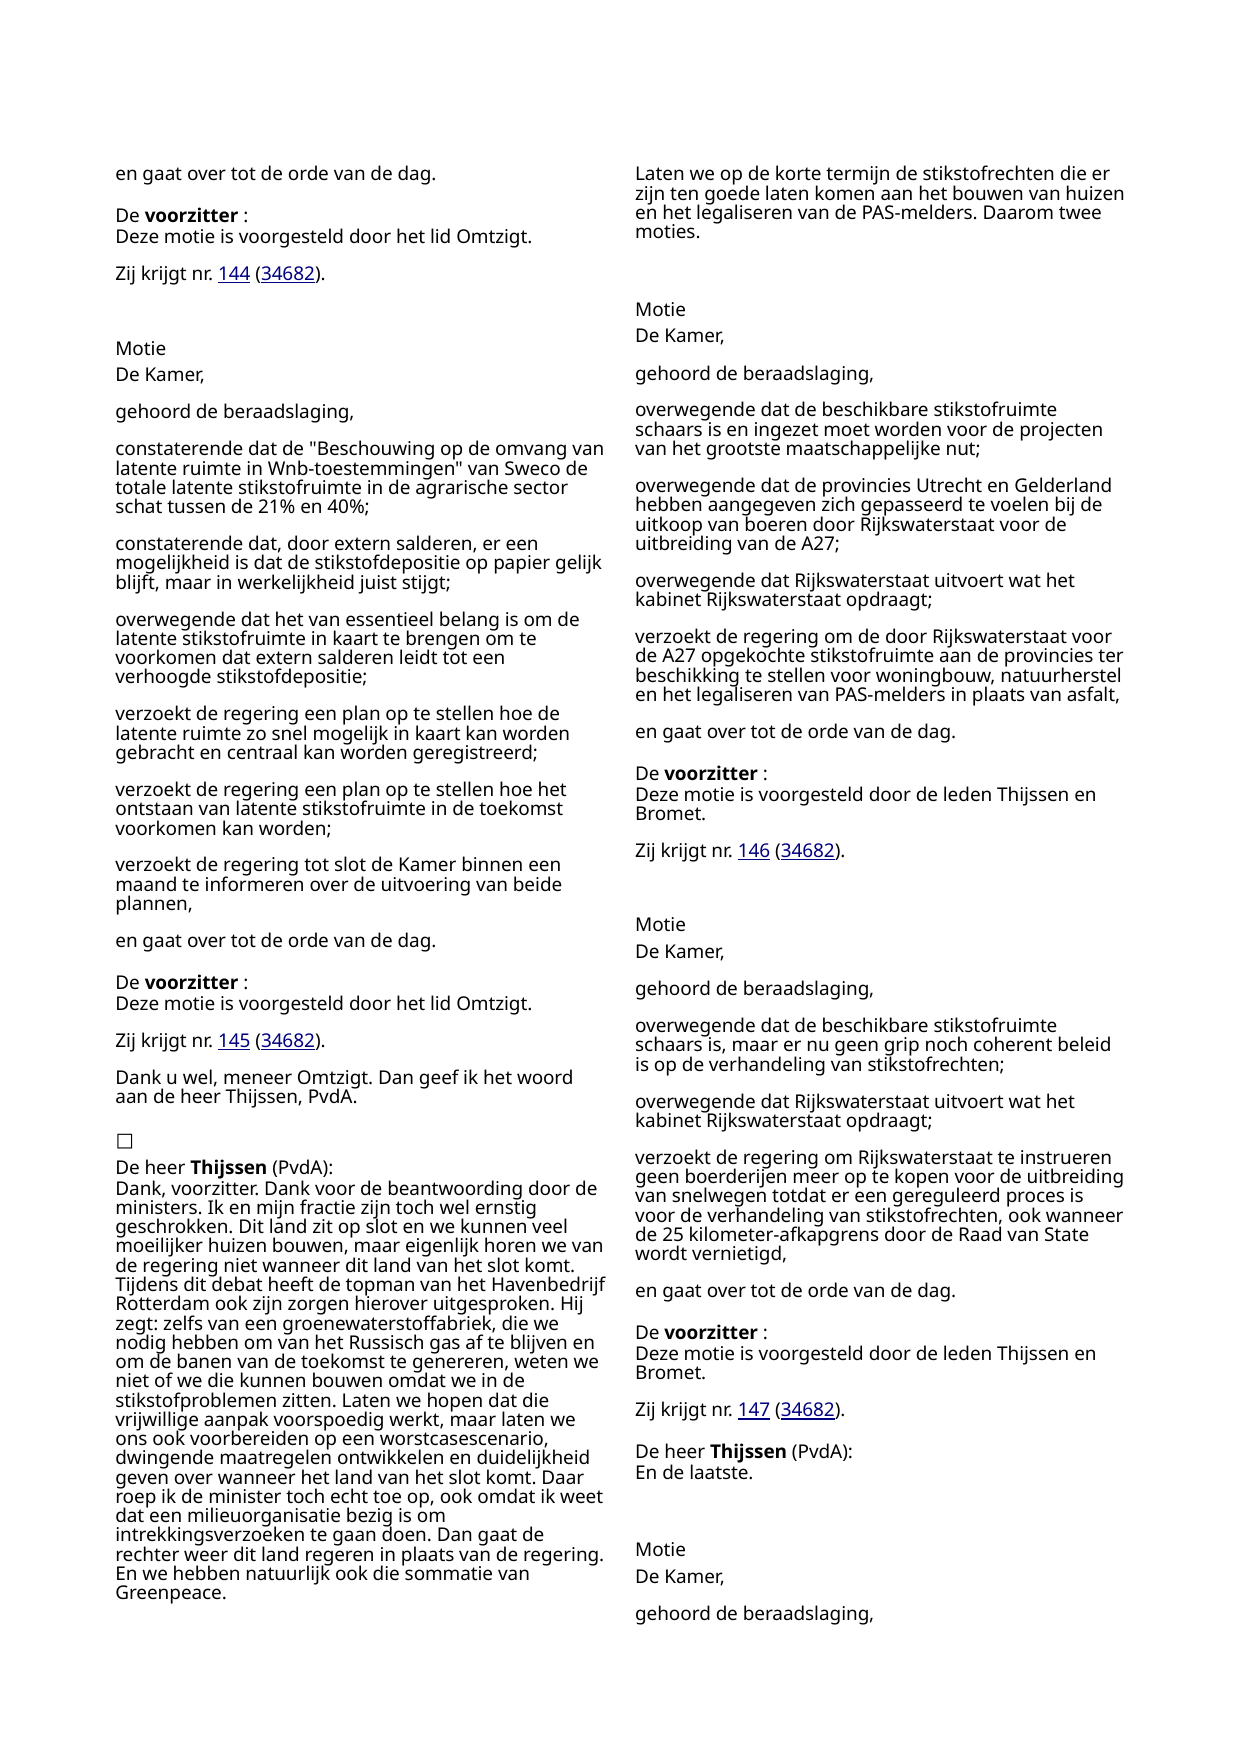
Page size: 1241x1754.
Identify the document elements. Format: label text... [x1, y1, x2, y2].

text verzoekt de regering om Rijkswaterstaat te instrueren geen boerderijen meer op te kopen voor de uitbreiding van snelwegen totdat er een gereguleerd proces is voor de verhandeling van stikstofrechten, ook wanneer de 25 kilometer-afkapgrens door de Raad van State wordt vernietigd, [635, 1149, 1125, 1264]
text verzoekt de regering een plan op te stellen hoe het ontstaan van latente stikstofruimte in de toekomst voorkomen kan worden; [115, 781, 605, 839]
text De Kamer, [635, 1568, 1125, 1588]
text en gaat over tot de orde van de dag. [635, 723, 1125, 742]
text Zij krijgt nr. 144 (34682). [115, 265, 605, 284]
text Deze motie is voorgesteld door het lid Omtzigt. [115, 228, 605, 247]
text Laten we op de korte termijn de stikstofrechten die er zijn ten goede laten komen aan het bouwen van huizen en het legaliseren van de PAS-melders. Daarom twee moties. [635, 165, 1125, 242]
text Zij krijgt nr. 146 (34682). [635, 842, 1125, 861]
text De voorzitter : [635, 1319, 1125, 1345]
text en gaat over tot de orde van de dag. [115, 165, 605, 184]
text De voorzitter : [635, 760, 1125, 786]
text De voorzitter : [115, 202, 605, 228]
text De Kamer, [115, 366, 605, 386]
text Deze motie is voorgesteld door de leden Thijssen en Bromet. [635, 1345, 1125, 1383]
text Deze motie is voorgesteld door het lid Omtzigt. [115, 995, 605, 1014]
text En de laatste. [635, 1464, 1125, 1483]
text overwegende dat de beschikbare stikstofruimte schaars is, maar er nu geen grip noch coherent beleid is op de verhandeling van stikstofrechten; [635, 1017, 1125, 1075]
text Dank u wel, meneer Omtzigt. Dan geef ik het woord aan de heer Thijssen, PvdA. [115, 1069, 605, 1107]
text De heer Thijssen (PvdA): [115, 1154, 605, 1179]
text en gaat over tot de orde van de dag. [635, 1282, 1125, 1301]
text overwegende dat de beschikbare stikstofruimte schaars is en ingezet moet worden voor de projecten van het grootste maatschappelijke nut; [635, 401, 1125, 459]
text gehoord de beraadslaging, [635, 364, 1125, 384]
text Motie [115, 335, 605, 360]
text Zij krijgt nr. 145 (34682). [115, 1032, 605, 1051]
text overwegende dat het van essentieel belang is om de latente stikstofruimte in kaart te brengen om te voorkomen dat extern salderen leidt tot een verhoogde stikstofdepositie; [115, 611, 605, 688]
text Deze motie is voorgesteld door de leden Thijssen en Bromet. [635, 786, 1125, 824]
text De voorzitter : [115, 969, 605, 995]
text verzoekt de regering een plan op te stellen hoe de latente ruimte zo snel mogelijk in kaart kan worden gebracht en centraal kan worden geregistreerd; [115, 705, 605, 763]
text gehoord de beraadslaging, [115, 403, 605, 423]
text Zij krijgt nr. 147 (34682). [635, 1401, 1125, 1420]
text verzoekt de regering tot slot de Kamer binnen een maand te informeren over de uitvoering van beide plannen, [115, 856, 605, 914]
text constaterende dat, door extern salderen, er een mogelijkheid is dat de stikstofdepositie op papier gelijk blijft, maar in werkelijkheid juist stijgt; [115, 535, 605, 593]
text Motie [635, 1537, 1125, 1562]
text De heer Thijssen (PvdA): [635, 1438, 1125, 1464]
text De Kamer, [635, 327, 1125, 347]
text ⬜ [115, 1128, 605, 1154]
text overwegende dat Rijkswaterstaat uitvoert wat het kabinet Rijkswaterstaat opdraagt; [635, 572, 1125, 610]
text gehoord de beraadslaging, [635, 1605, 1125, 1624]
text Motie [635, 911, 1125, 937]
text De Kamer, [635, 943, 1125, 962]
text en gaat over tot de orde van de dag. [115, 932, 605, 951]
text verzoekt de regering om de door Rijkswaterstaat voor de A27 opgekochte stikstofruimte aan de provincies ter beschikking te stellen voor woningbouw, natuurherstel en het legaliseren van PAS-melders in plaats van asfalt, [635, 628, 1125, 705]
text constaterende dat de "Beschouwing op de omvang van latente ruimte in Wnb-toestemmingen" van Sweco de totale latente stikstofruimte in de agrarische sector schat tussen de 21% en 40%; [115, 440, 605, 517]
text Dank, voorzitter. Dank voor de beantwoording door de ministers. Ik en mijn fractie zijn toch wel ernstig geschrokken. Dit land zit op slot en we kunnen veel moeilijker huizen bouwen, maar eigenlijk horen we van de regering niet wanneer dit land van het slot komt. Tijdens dit debat heeft de topman van het Havenbedrijf Rotterdam ook zijn zorgen hierover uitgesproken. Hij zegt: zelfs van een groenewaterstoffabriek, die we nodig hebben om van het Russisch gas af te blijven en om de banen van de toekomst te genereren, weten we niet of we die kunnen bouwen omdat we in de stikstofproblemen zitten. Laten we hopen dat die vrijwillige aanpak voorspoedig werkt, maar laten we ons ook voorbereiden op een worstcasescenario, dwingende maatregelen ontwikkelen en duidelijkheid geven over wanneer het land van het slot komt. Daar roep ik de minister toch echt toe op, ook omdat ik weet dat een milieuorganisatie bezig is om intrekkingsverzoeken te gaan doen. Dan gaat de rechter weer dit land regeren in plaats van de regering. En we hebben natuurlijk ook die sommatie van Greenpeace. [115, 1179, 605, 1603]
text overwegende dat Rijkswaterstaat uitvoert wat het kabinet Rijkswaterstaat opdraagt; [635, 1093, 1125, 1131]
text overwegende dat de provincies Utrecht en Gelderland hebben aangegeven zich gepasseerd te voelen bij de uitkoop van boeren door Rijkswaterstaat voor de uitbreiding van de A27; [635, 477, 1125, 554]
text gehoord de beraadslaging, [635, 980, 1125, 999]
text Motie [635, 296, 1125, 322]
